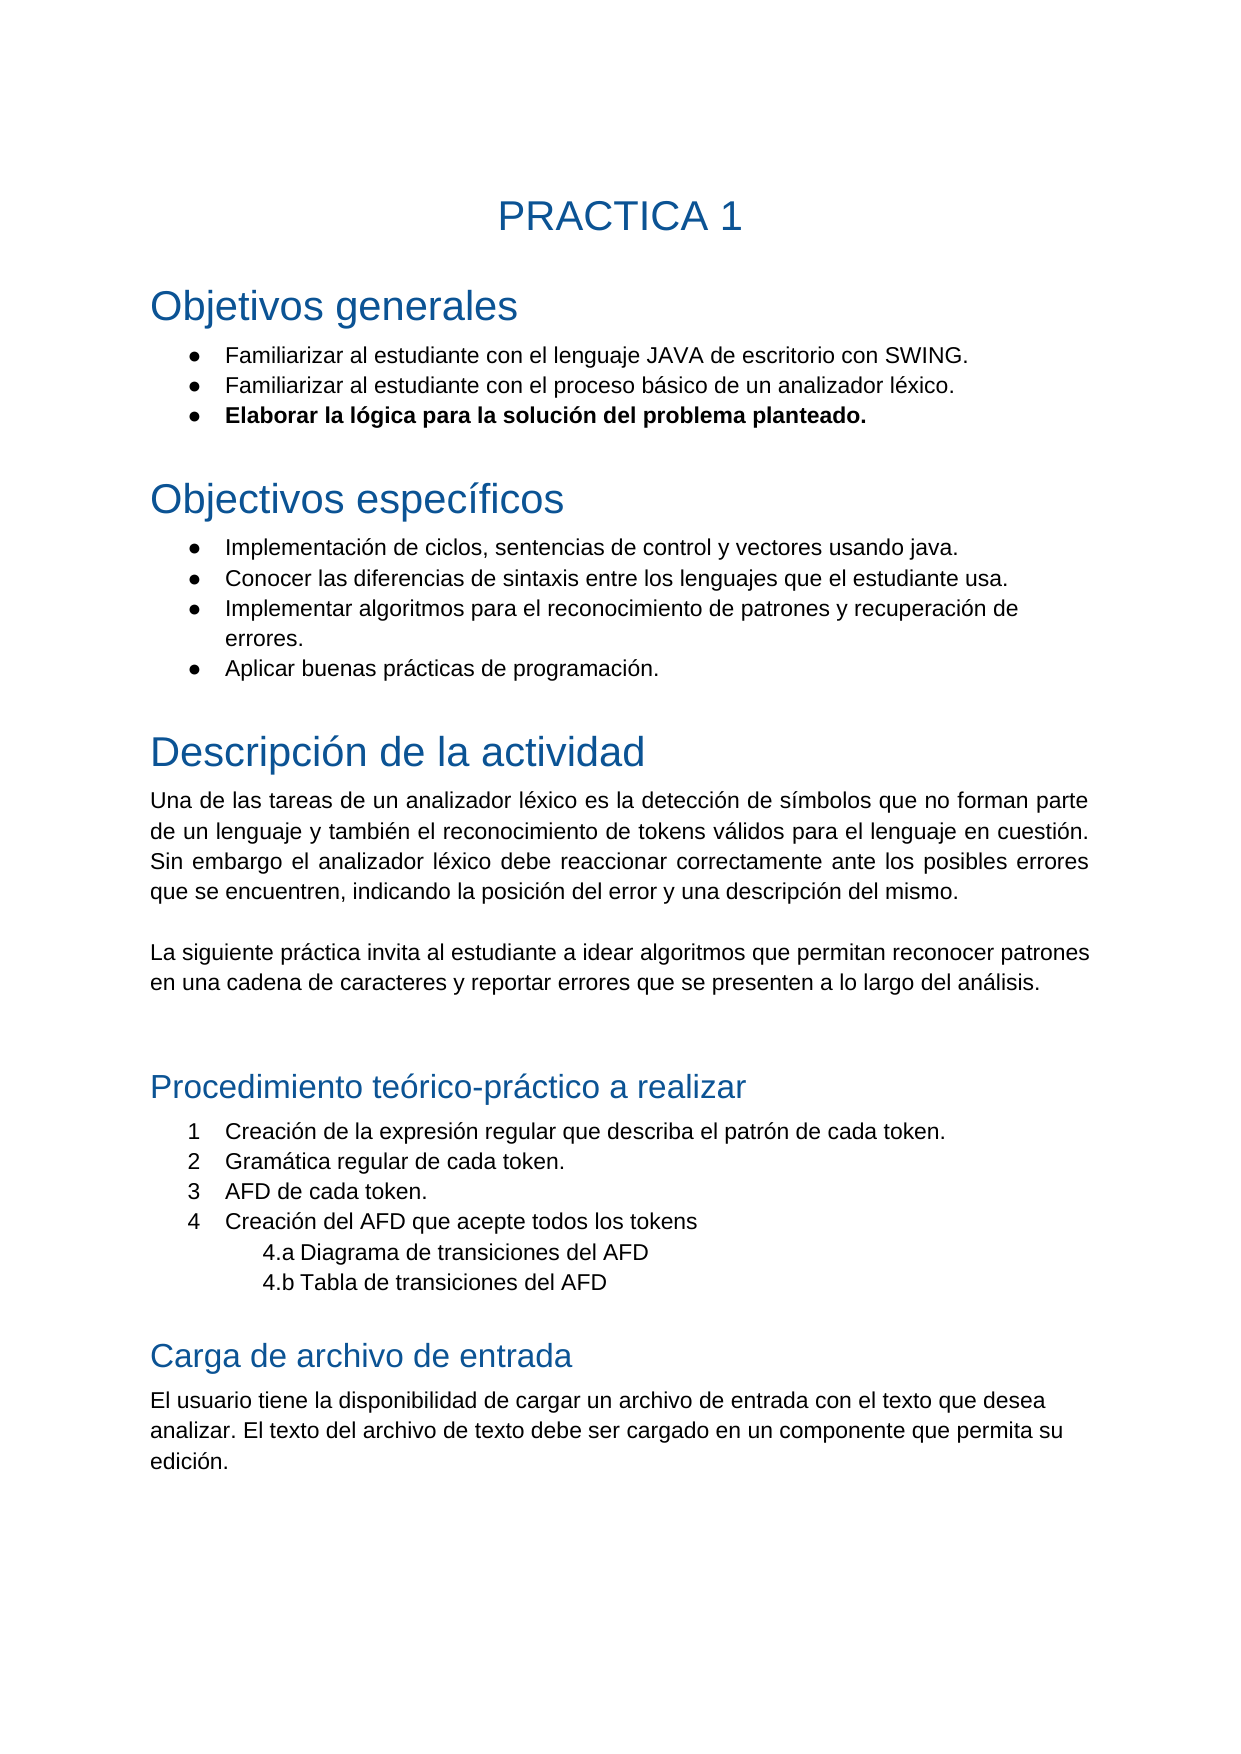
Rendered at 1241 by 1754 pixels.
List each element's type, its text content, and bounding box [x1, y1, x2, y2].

list Diagrama de transiciones del AFD [262, 1238, 1090, 1265]
list Aplicar buenas prácticas de programación. [187, 655, 1090, 682]
list Implementación de ciclos, sentencias de control y vectores usando java. [187, 534, 1090, 561]
list Gramática regular de cada token. [187, 1148, 1090, 1174]
text La siguiente práctica invita al estudiante a idear algoritmos que permitan reconocer patrones en una cadena de caracteres y reportar errores que se presenten a lo largo del análisis. [150, 938, 1090, 995]
subtitle Objectivos específicos [150, 474, 1090, 522]
subtitle Procedimiento teórico-práctico a realizar [150, 1067, 1090, 1105]
list Conocer las diferencias de sintaxis entre los lenguajes que el estudiante usa. [187, 564, 1090, 591]
subtitle Carga de archivo de entrada [150, 1336, 1090, 1375]
list Elaborar la lógica para la solución del problema planteado. [187, 402, 1090, 428]
text Una de las tareas de un analizador léxico es la detección de símbolos que no forman parte de un lenguaje y también el reconocimiento de tokens válidos para el lenguaje en cuestión. Sin embargo el analizador léxico debe reaccionar correctamente ante los posibles errores que se encuentren, indicando la posición del error y una descripción del mismo. [150, 787, 1090, 904]
text El usuario tiene la disponibilidad de cargar un archivo de entrada con el texto que desea analizar. El texto del archivo de texto debe ser cargado en un componente que permita su edición. [150, 1387, 1090, 1474]
list Implementar algoritmos para el reconocimiento de patrones y recuperación de errores. [187, 595, 1090, 651]
list Creación de la expresión regular que describa el patrón de cada token. [187, 1118, 1090, 1144]
list Familiarizar al estudiante con el proceso básico de un analizador léxico. [187, 372, 1090, 398]
subtitle Objetivos generales [150, 281, 1090, 329]
list AFD de cada token. [187, 1178, 1090, 1204]
list Creación del AFD que acepte todos los tokens [187, 1208, 1090, 1234]
list Tabla de transiciones del AFD [262, 1269, 1090, 1295]
subtitle PRACTICA 1 [150, 192, 1090, 239]
subtitle Descripción de la actividad [150, 727, 1090, 775]
list Familiarizar al estudiante con el lenguaje JAVA de escritorio con SWING. [187, 342, 1090, 368]
